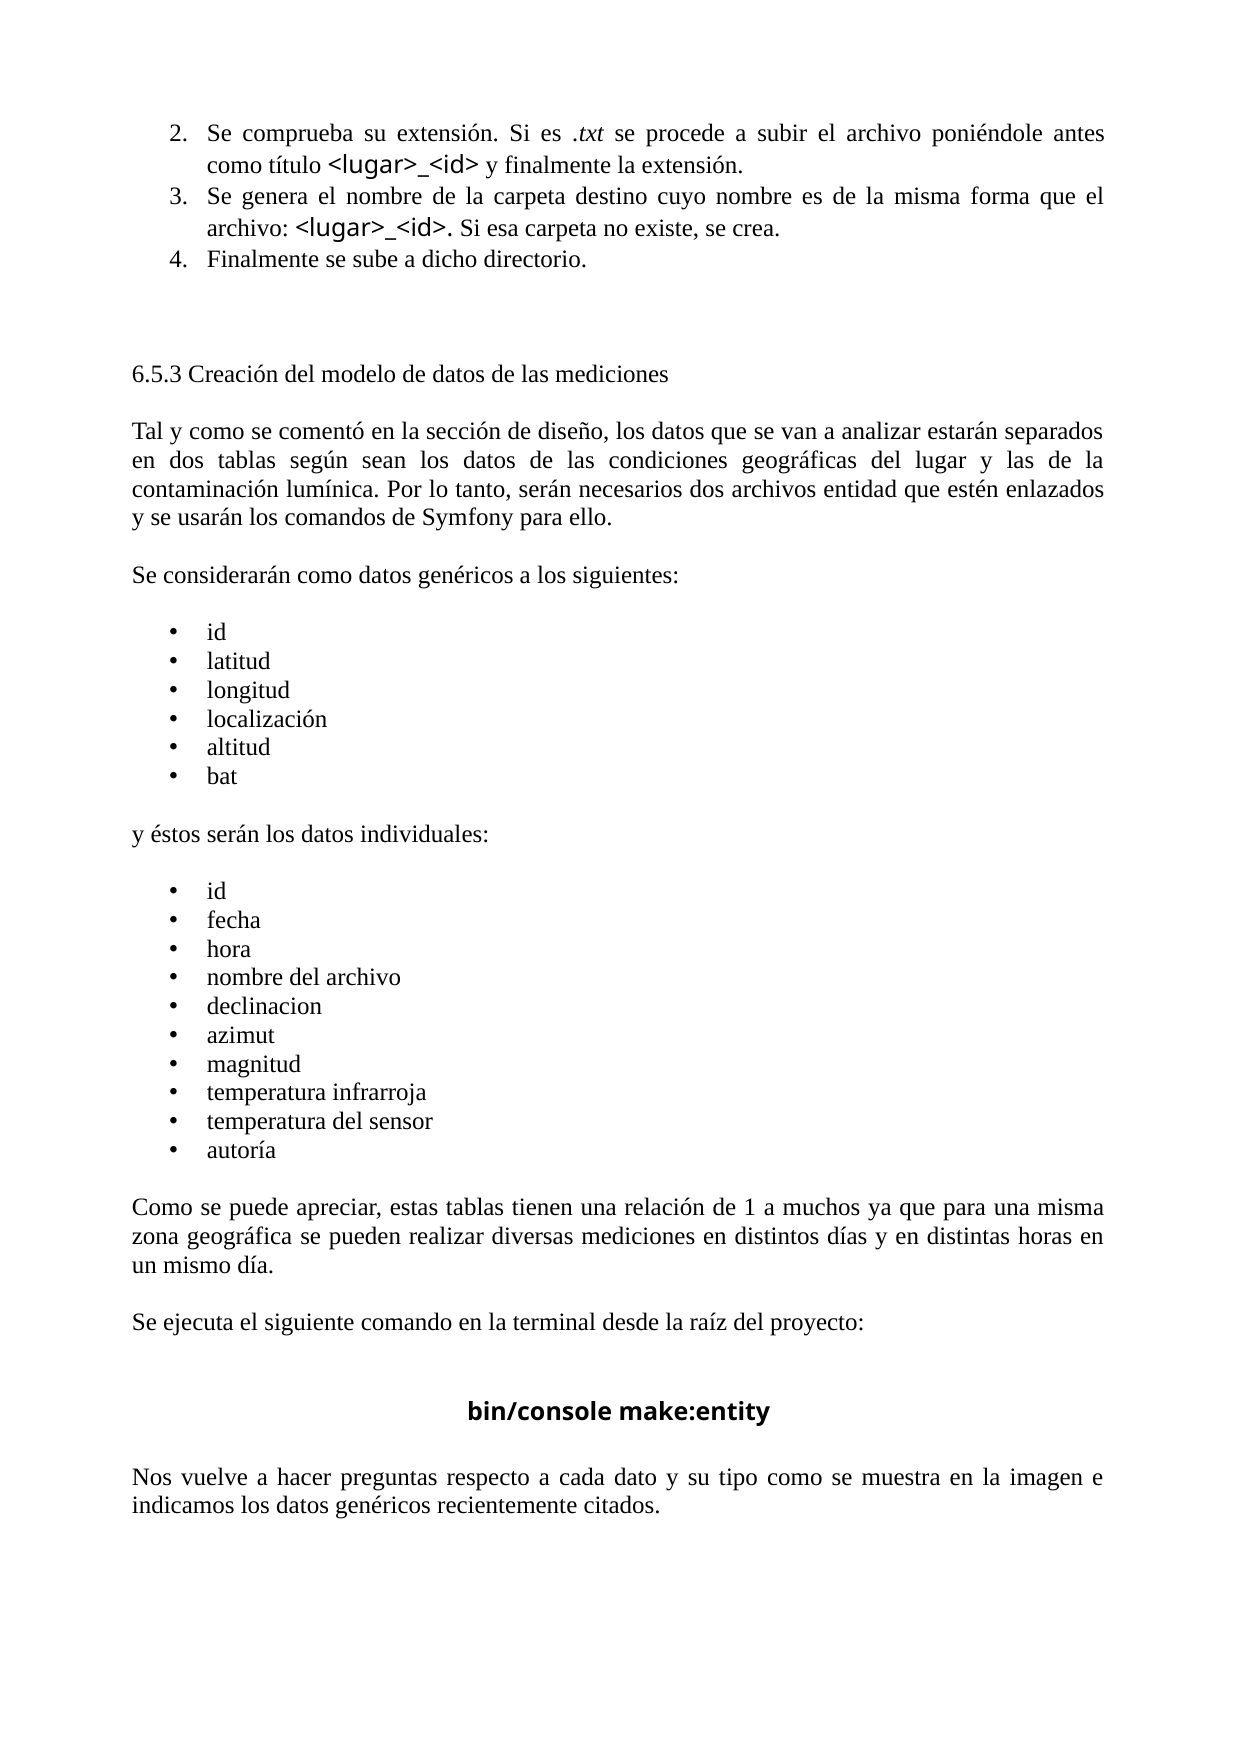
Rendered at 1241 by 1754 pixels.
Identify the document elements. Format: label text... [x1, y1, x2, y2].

list localización [169, 704, 1106, 732]
list autoría [169, 1135, 1106, 1164]
list temperatura infrarroja [169, 1077, 1106, 1106]
text bin/console make:entity [132, 1394, 1106, 1428]
list Se comprueba su extensión. Si es .txt se procede a subir el archivo poniéndole antes como título <lugar>_<id> y finalmente la extensión. [169, 118, 1106, 181]
text Como se puede apreciar, estas tablas tienen una relación de 1 a muchos ya que para una misma zona geográfica se pueden realizar diversas mediciones en distintos días y en distintas horas en un mismo día. [132, 1192, 1106, 1279]
list hora [169, 934, 1106, 962]
list bat [169, 761, 1106, 790]
text y éstos serán los datos individuales: [132, 819, 1106, 847]
list latitud [169, 646, 1106, 675]
list Finalmente se sube a dicho directorio. [169, 244, 1106, 272]
text Nos vuelve a hacer preguntas respecto a cada dato y su tipo como se muestra en la imagen e indicamos los datos genéricos recientemente citados. [132, 1462, 1106, 1519]
list longitud [169, 675, 1106, 704]
text Tal y como se comentó en la sección de diseño, los datos que se van a analizar estarán separados en dos tablas según sean los datos de las condiciones geográficas del lugar y las de la contaminación lumínica. Por lo tanto, serán necesarios dos archivos entidad que estén enlazados y se usarán los comandos de Symfony para ello. [132, 416, 1106, 531]
list magnitud [169, 1049, 1106, 1077]
list temperatura del sensor [169, 1106, 1106, 1135]
list id [169, 617, 1106, 646]
text Se ejecuta el siguiente comando en la terminal desde la raíz del proyecto: [132, 1307, 1106, 1336]
text 6.5.3 Creación del modelo de datos de las mediciones [132, 359, 1106, 387]
list id [169, 876, 1106, 905]
list azimut [169, 1020, 1106, 1049]
list fecha [169, 905, 1106, 934]
list nombre del archivo [169, 962, 1106, 991]
list declinacion [169, 991, 1106, 1020]
list Se genera el nombre de la carpeta destino cuyo nombre es de la misma forma que el archivo: <lugar>_<id>. Si esa carpeta no existe, se crea. [169, 181, 1106, 244]
list altitud [169, 732, 1106, 761]
text Se considerarán como datos genéricos a los siguientes: [132, 560, 1106, 589]
